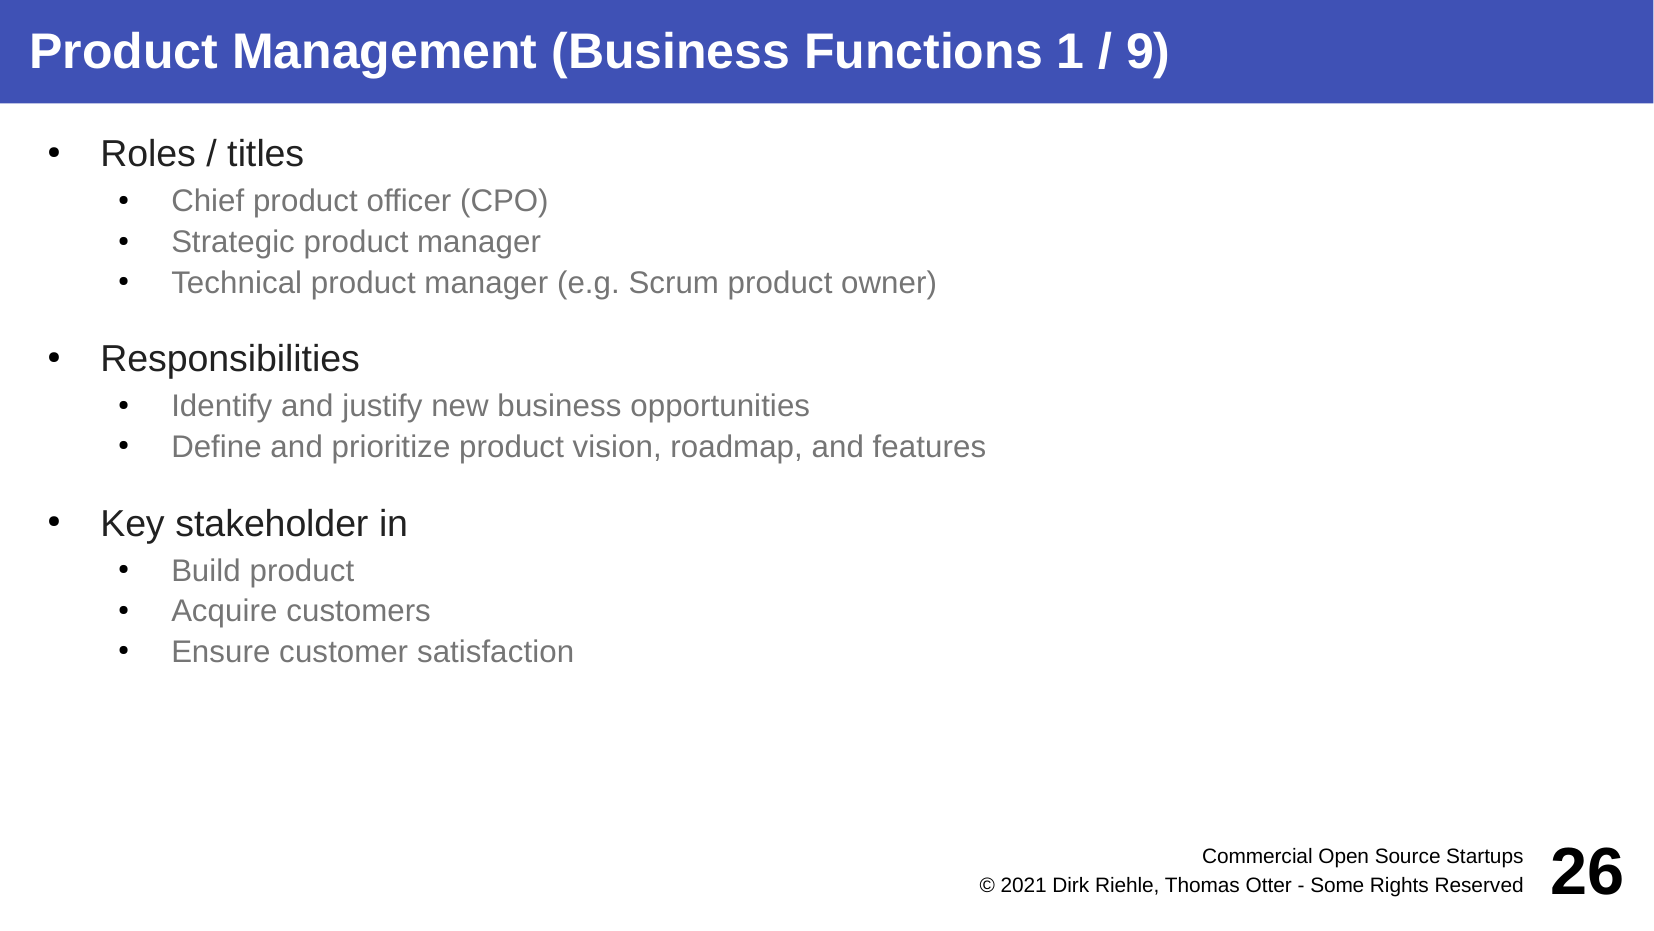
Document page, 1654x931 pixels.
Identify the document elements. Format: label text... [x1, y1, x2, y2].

list Roles / titles Chief product officer (CPO) Strategic product manager Technical product manager (e.g. Scrum product owner) Responsibilities Identify and justify new business opportunities Define and prioritize product vision, roadmap, and features Key stakeholder in Build product Acquire customers Ensure customer satisfaction [29, 132, 1625, 813]
title Product Management (Business Functions 1 / 9) [0, 0, 1654, 104]
